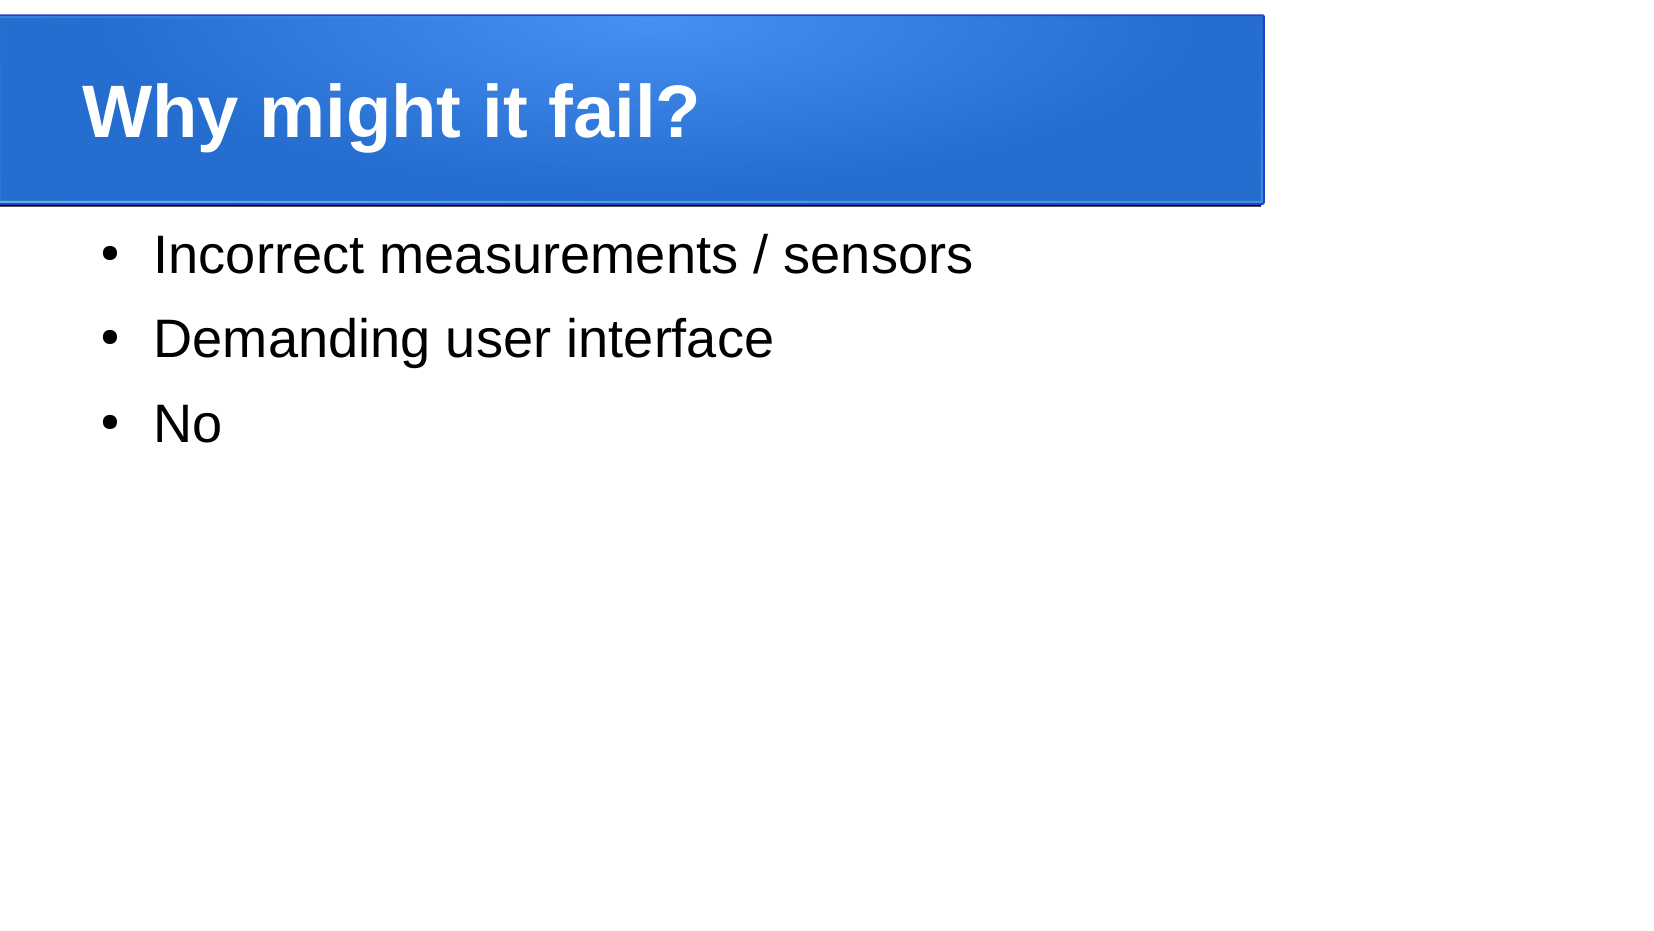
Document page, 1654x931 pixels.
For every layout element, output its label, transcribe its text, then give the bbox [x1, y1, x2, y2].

list Incorrect measurements / sensors Demanding user interface No [82, 224, 1571, 764]
title Why might it fail? [82, 35, 1235, 189]
